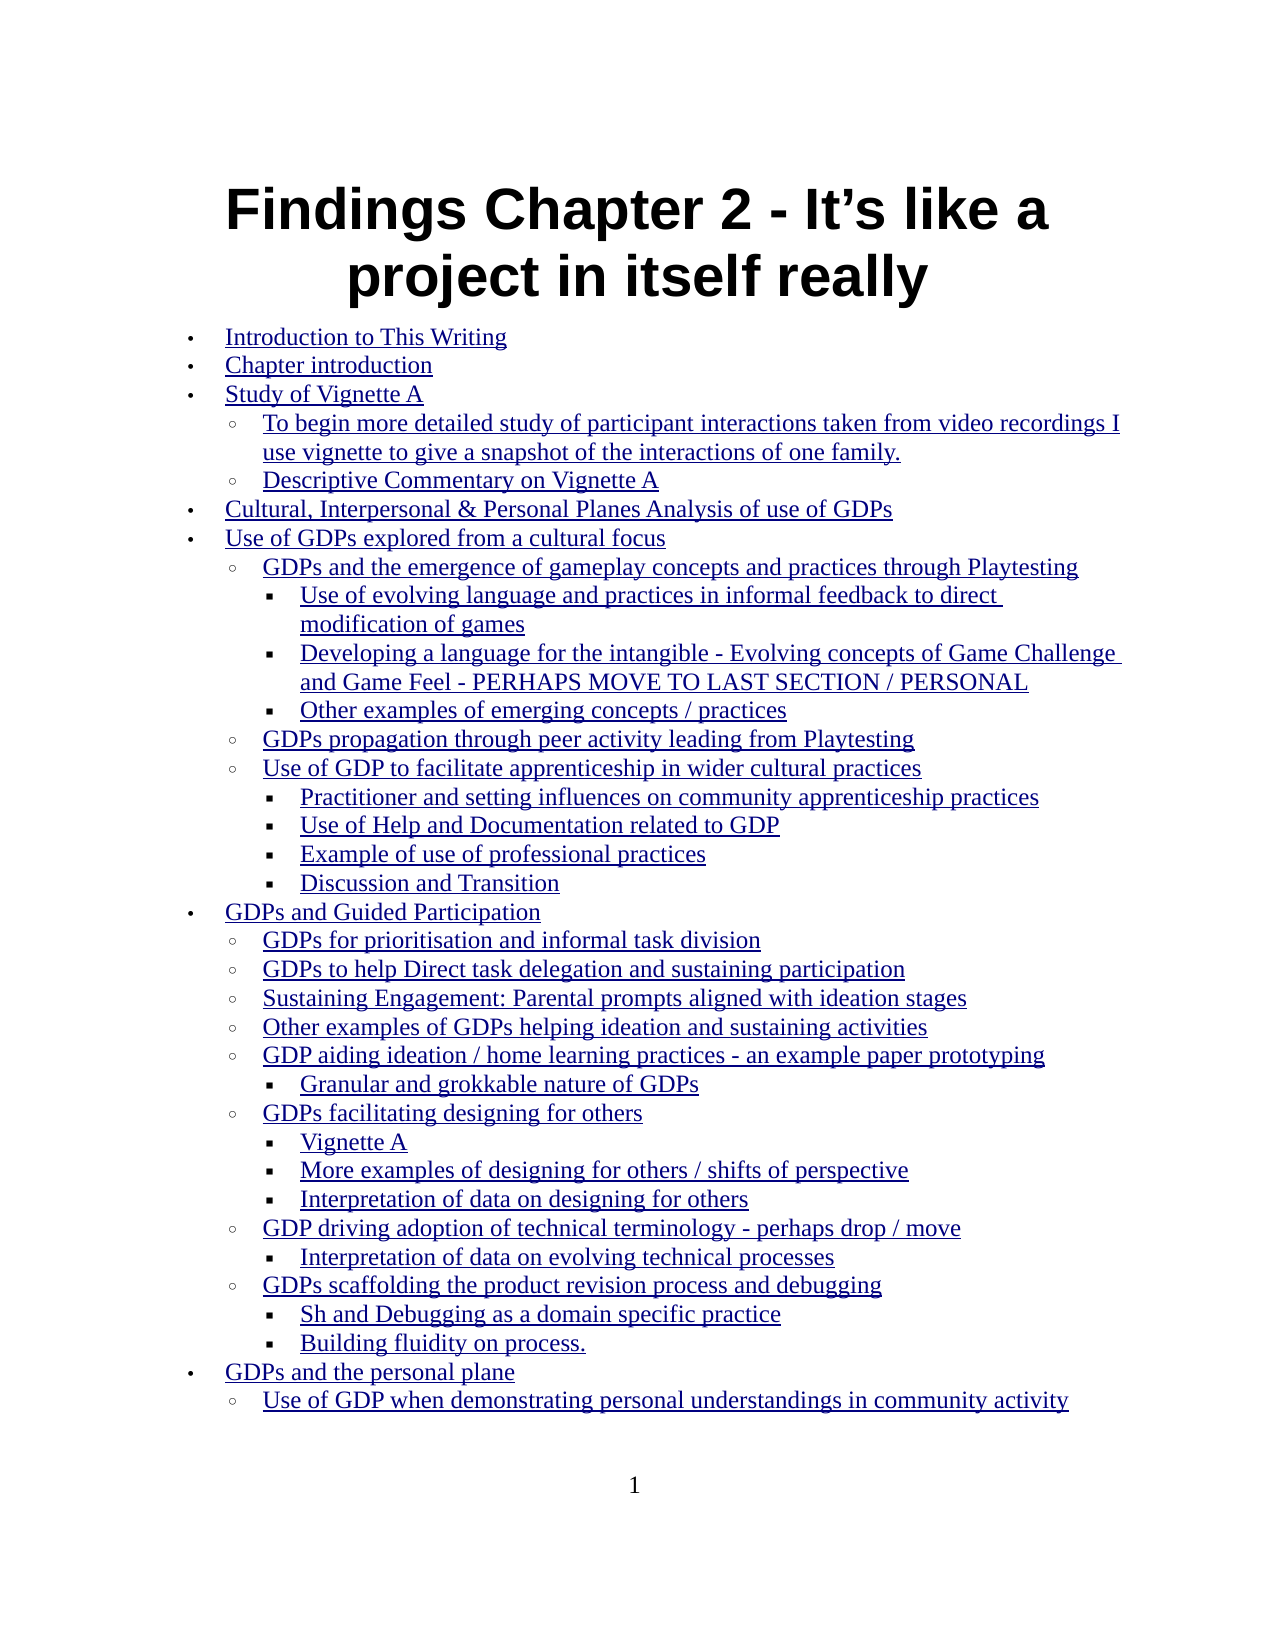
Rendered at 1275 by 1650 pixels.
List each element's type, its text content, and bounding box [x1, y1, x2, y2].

list Use of GDP to facilitate apprenticeship in wider cultural practices [225, 753, 1125, 782]
list Use of Help and Documentation related to GDP [262, 810, 1125, 839]
list GDPs propagation through peer activity leading from Playtesting [225, 724, 1125, 753]
list Building fluidity on process. [262, 1328, 1125, 1357]
list Practitioner and setting influences on community apprenticeship practices [262, 782, 1125, 810]
list GDPs to help Direct task delegation and sustaining participation [225, 954, 1125, 983]
list GDPs for prioritisation and informal task division [225, 925, 1125, 954]
list Example of use of professional practices [262, 839, 1125, 868]
list Introduction to This Writing [187, 322, 1125, 350]
list GDPs and the personal plane [187, 1357, 1125, 1385]
list GDPs and the emergence of gameplay concepts and practices through Playtesting [225, 552, 1125, 580]
list Use of GDPs explored from a cultural focus [187, 523, 1125, 552]
list Developing a language for the intangible - Evolving concepts of Game Challenge and Game Feel - PERHAPS MOVE TO LAST SECTION / PERSONAL [262, 638, 1125, 695]
title Findings Chapter 2 - It’s like a project in itself really [150, 175, 1125, 309]
list To begin more detailed study of participant interactions taken from video recordings I use vignette to give a snapshot of the interactions of one family. [225, 408, 1125, 465]
list Other examples of emerging concepts / practices [262, 695, 1125, 724]
list Use of evolving language and practices in informal feedback to direct modification of games [262, 580, 1125, 638]
list Interpretation of data on evolving technical processes [262, 1242, 1125, 1270]
list GDP driving adoption of technical terminology - perhaps drop / move [225, 1213, 1125, 1242]
list GDP aiding ideation / home learning practices - an example paper prototyping [225, 1040, 1125, 1069]
list Chapter introduction [187, 350, 1125, 379]
list Descriptive Commentary on Vignette A [225, 465, 1125, 494]
list Other examples of GDPs helping ideation and sustaining activities [225, 1012, 1125, 1040]
list GDPs and Guided Participation [187, 897, 1125, 925]
list Cultural, Interpersonal & Personal Planes Analysis of use of GDPs [187, 494, 1125, 523]
list More examples of designing for others / shifts of perspective [262, 1155, 1125, 1184]
list Use of GDP when demonstrating personal understandings in community activity [225, 1385, 1125, 1414]
list GDPs scaffolding the product revision process and debugging [225, 1270, 1125, 1299]
list Vignette A [262, 1127, 1125, 1155]
list Interpretation of data on designing for others [262, 1184, 1125, 1213]
list Granular and grokkable nature of GDPs [262, 1069, 1125, 1098]
list GDPs facilitating designing for others [225, 1098, 1125, 1127]
list Study of Vignette A [187, 379, 1125, 408]
list Sh and Debugging as a domain specific practice [262, 1299, 1125, 1328]
list Discussion and Transition [262, 868, 1125, 897]
list Sustaining Engagement: Parental prompts aligned with ideation stages [225, 983, 1125, 1012]
